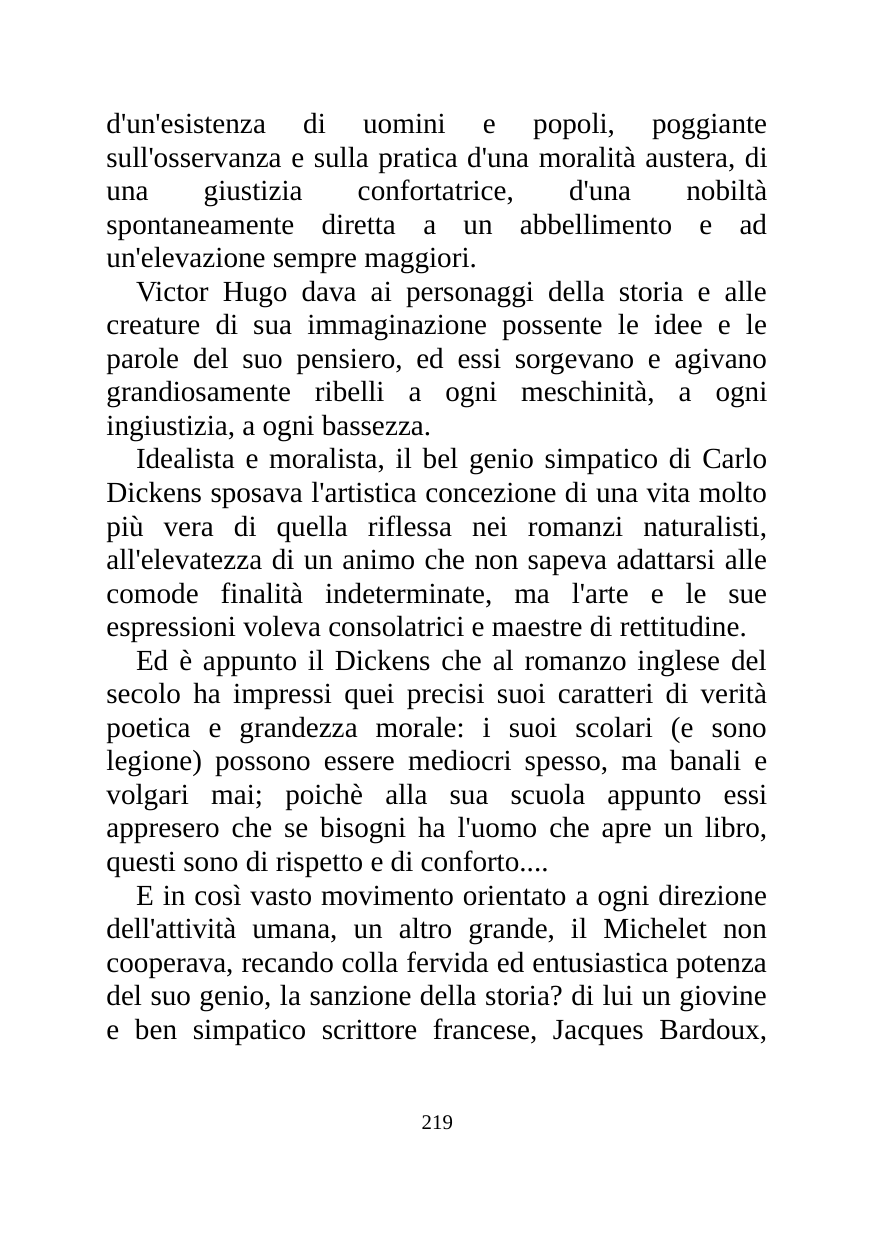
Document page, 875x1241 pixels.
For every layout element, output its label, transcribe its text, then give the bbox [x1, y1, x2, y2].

text d'un'esistenza di uomini e popoli, poggiante sull'osservanza e sulla pratica d'una moralità austera, di una giustizia confortatrice, d'una nobiltà spontaneamente diretta a un abbellimento e ad un'elevazione sempre maggiori. [106, 106, 768, 274]
text Idealista e moralista, il bel genio simpatico di Carlo Dickens sposava l'artistica concezione di una vita molto più vera di quella riflessa nei romanzi naturalisti, all'elevatezza di un animo che non sapeva adattarsi alle comode finalità indeterminate, ma l'arte e le sue espressioni voleva consolatrici e maestre di rettitudine. [106, 442, 768, 643]
text Victor Hugo dava ai personaggi della storia e alle creature di sua immaginazione possente le idee e le parole del suo pensiero, ed essi sorgevano e agivano grandiosamente ribelli a ogni meschinità, a ogni ingiustizia, a ogni bassezza. [106, 274, 768, 442]
text E in così vasto movimento orientato a ogni direzione dell'attività umana, un altro grande, il Michelet non cooperava, recando colla fervida ed entusiastica potenza del suo genio, la sanzione della storia? di lui un giovine e ben simpatico scrittore francese, Jacques Bardoux, [106, 878, 768, 1045]
text Ed è appunto il Dickens che al romanzo inglese del secolo ha impressi quei precisi suoi caratteri di verità poetica e grandezza morale: i suoi scolari (e sono legione) possono essere mediocri spesso, ma banali e volgari mai; poichè alla sua scuola appunto essi appresero che se bisogni ha l'uomo che apre un libro, questi sono di rispetto e di conforto.... [106, 643, 768, 878]
